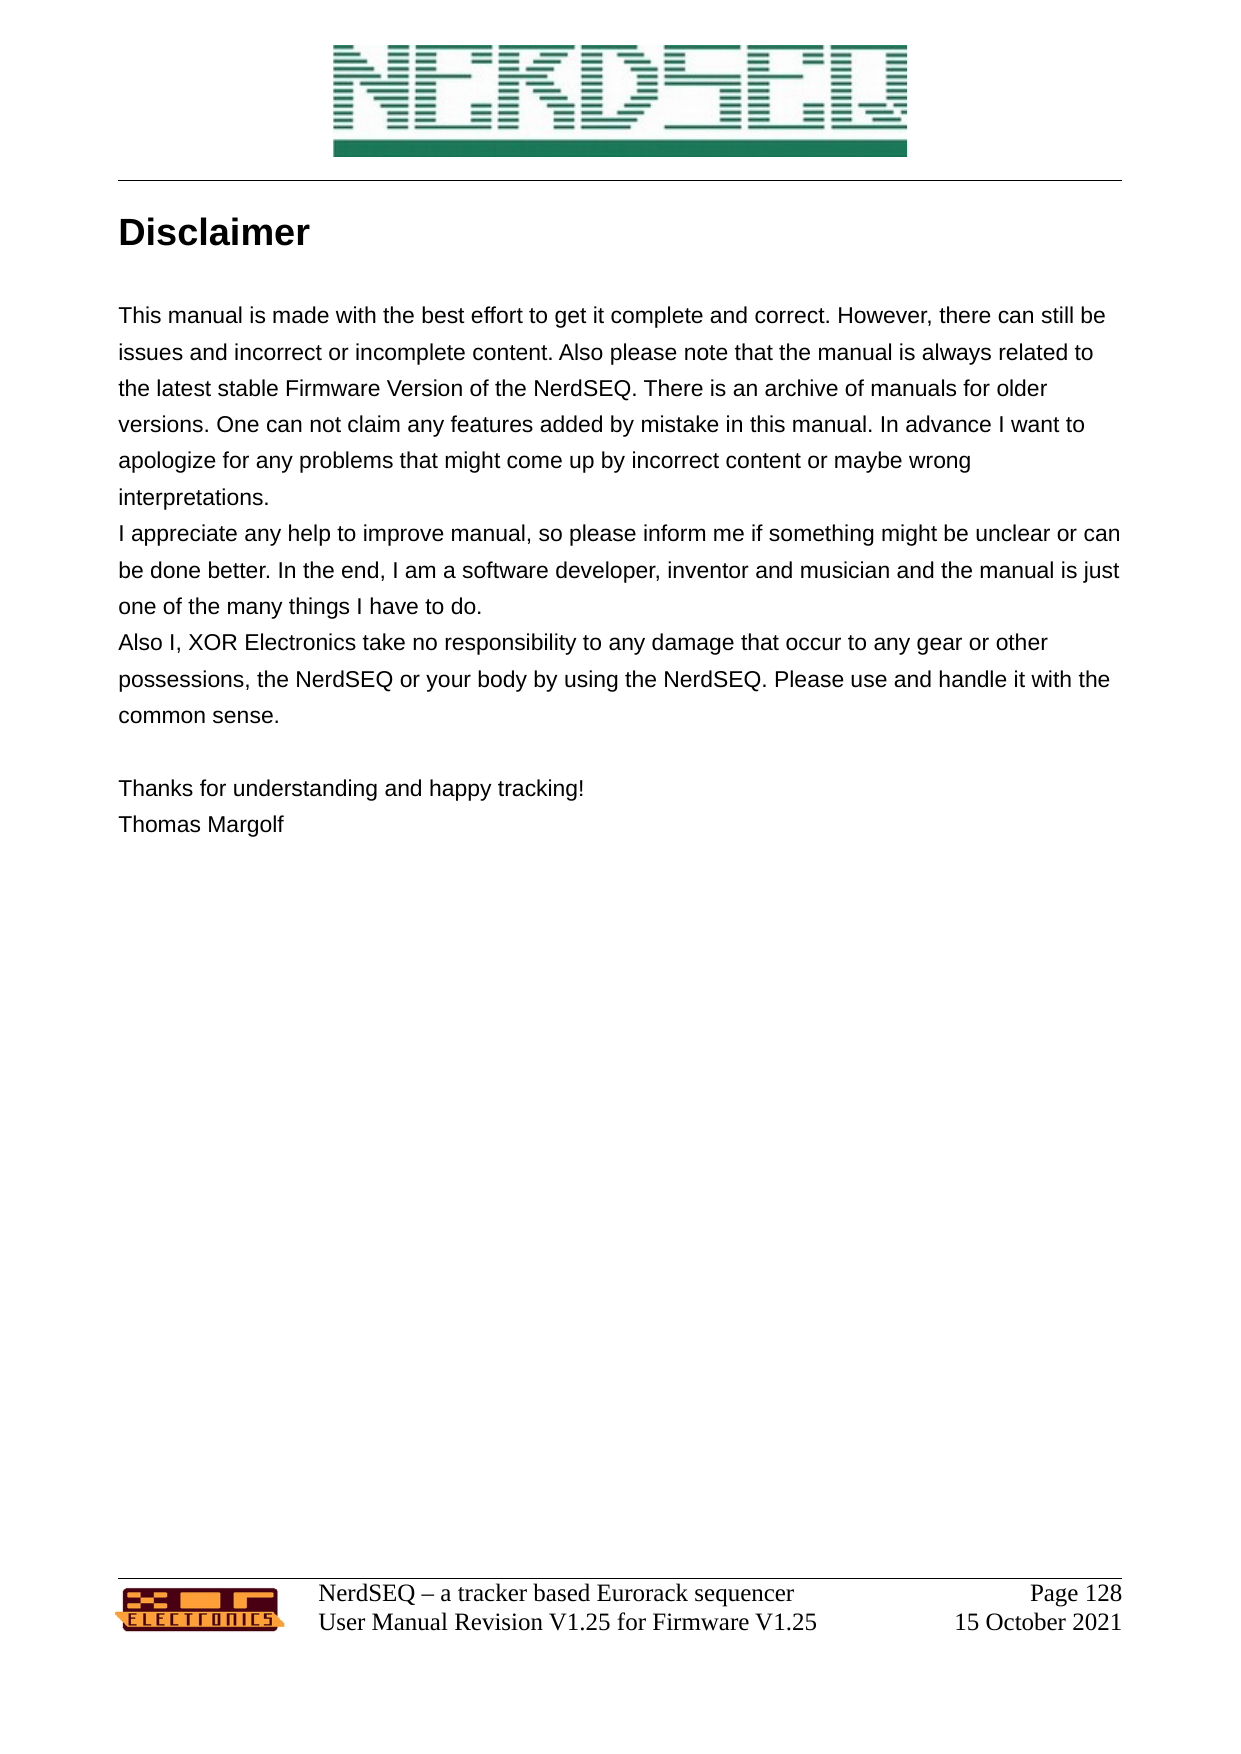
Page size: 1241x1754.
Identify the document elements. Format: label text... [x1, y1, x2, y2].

picture [333, 45, 908, 157]
text I appreciate any help to improve manual, so please inform me if something might be unclear or can be done better. In the end, I am a software developer, inventor and musician and the manual is just one of the many things I have to do. [118, 520, 1122, 619]
subtitle Disclaimer [118, 209, 1122, 253]
text This manual is made with the best effort to get it complete and correct. However, there can still be issues and incorrect or incomplete content. Also please note that the manual is always related to the latest stable Firmware Version of the NerdSEQ. There is an archive of manuals for older versions. One can not claim any features added by mistake in this manual. In advance I want to apologize for any problems that might come up by incorrect content or maybe wrong interpretations. [118, 302, 1122, 510]
text Thomas Margolf [118, 811, 1122, 837]
picture [115, 1584, 285, 1634]
text Also I, XOR Electronics take no responsibility to any damage that occur to any gear or other possessions, the NerdSEQ or your body by using the NerdSEQ. Please use and handle it with the common sense. [118, 629, 1122, 728]
text Thanks for understanding and happy tracking! [118, 775, 1122, 801]
